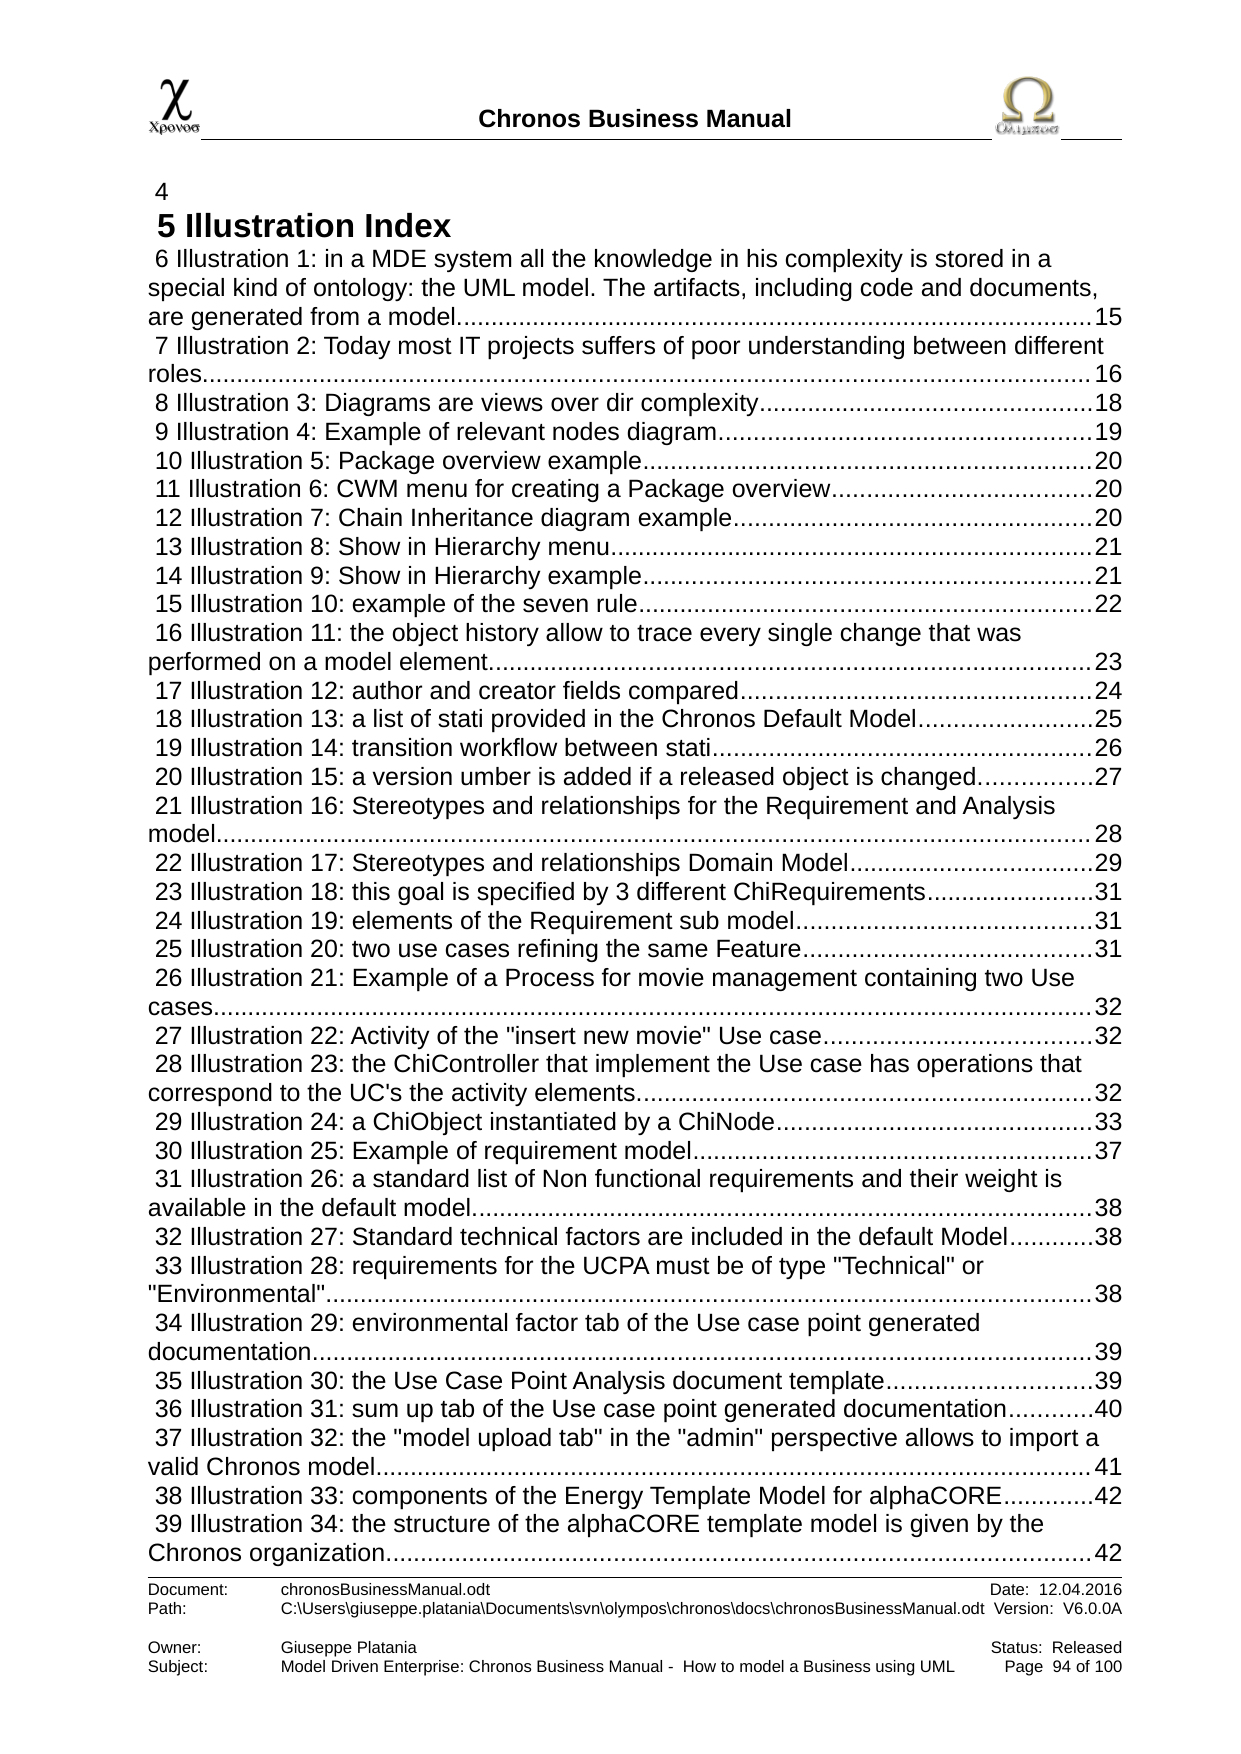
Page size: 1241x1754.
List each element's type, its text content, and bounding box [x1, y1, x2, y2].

list Illustration 25: Example of requirement model 37 [148, 1136, 1122, 1164]
list Illustration 4: Example of relevant nodes diagram 19 [148, 417, 1122, 446]
list Illustration 29: environmental factor tab of the Use case point generated documentation 39 [148, 1308, 1122, 1366]
list Illustration 1: in a MDE system all the knowledge in his complexity is stored in a special kind of ontology: the UML model. The artifacts, including code and documents, are generated from a model. 15 [148, 244, 1122, 331]
list Illustration 26: a standard list of Non functional requirements and their weight is available in the default model. 38 [148, 1164, 1122, 1222]
list Illustration 5: Package overview example 20 [148, 446, 1122, 474]
list Illustration 2: Today most IT projects suffers of poor understanding between different roles 16 [148, 331, 1122, 388]
list Illustration 3: Diagrams are views over dir complexity 18 [148, 388, 1122, 417]
list Illustration 22: Activity of the "insert new movie" Use case 32 [148, 1021, 1122, 1049]
list Illustration 11: the object history allow to trace every single change that was performed on a model element. 23 [148, 618, 1122, 676]
list Illustration 16: Stereotypes and relationships for the Requirement and Analysis model 28 [148, 791, 1122, 848]
list Illustration 7: Chain Inheritance diagram example 20 [148, 503, 1122, 532]
list Illustration 20: two use cases refining the same Feature 31 [148, 934, 1122, 963]
list Illustration 30: the Use Case Point Analysis document template 39 [148, 1366, 1122, 1394]
list Illustration 21: Example of a Process for movie management containing two Use cases 32 [148, 963, 1122, 1021]
list Illustration 23: the ChiController that implement the Use case has operations that correspond to the UC's the activity elements. 32 [148, 1049, 1122, 1107]
list Illustration 33: components of the Energy Template Model for alphaCORE 42 [148, 1481, 1122, 1509]
picture [147, 75, 201, 135]
list Illustration 10: example of the seven rule 22 [148, 589, 1122, 618]
list Illustration 31: sum up tab of the Use case point generated documentation 40 [148, 1394, 1122, 1423]
subtitle Illustration Index [148, 206, 1122, 244]
list Illustration 27: Standard technical factors are included in the default Model 38 [148, 1222, 1122, 1251]
list Illustration 32: the "model upload tab" in the "admin" perspective allows to import a valid Chronos model 41 [148, 1423, 1122, 1481]
picture [992, 75, 1061, 135]
list Illustration 13: a list of stati provided in the Chronos Default Model 25 [148, 704, 1122, 733]
list Illustration 24: a ChiObject instantiated by a ChiNode 33 [148, 1107, 1122, 1136]
list Illustration 28: requirements for the UCPA must be of type "Technical" or "Environmental" 38 [148, 1251, 1122, 1308]
list Illustration 18: this goal is specified by 3 different ChiRequirements 31 [148, 877, 1122, 906]
list Illustration 6: CWM menu for creating a Package overview 20 [148, 474, 1122, 503]
list Illustration 34: the structure of the alphaCORE template model is given by the Chronos organization. 42 [148, 1509, 1122, 1567]
list Illustration 12: author and creator fields compared 24 [148, 676, 1122, 704]
list Illustration 19: elements of the Requirement sub model 31 [148, 906, 1122, 934]
list Illustration 15: a version umber is added if a released object is changed. 27 [148, 762, 1122, 791]
list Illustration 14: transition workflow between stati 26 [148, 733, 1122, 762]
list Illustration 9: Show in Hierarchy example 21 [148, 561, 1122, 589]
list Illustration 17: Stereotypes and relationships Domain Model 29 [148, 848, 1122, 877]
list Illustration 8: Show in Hierarchy menu 21 [148, 532, 1122, 561]
